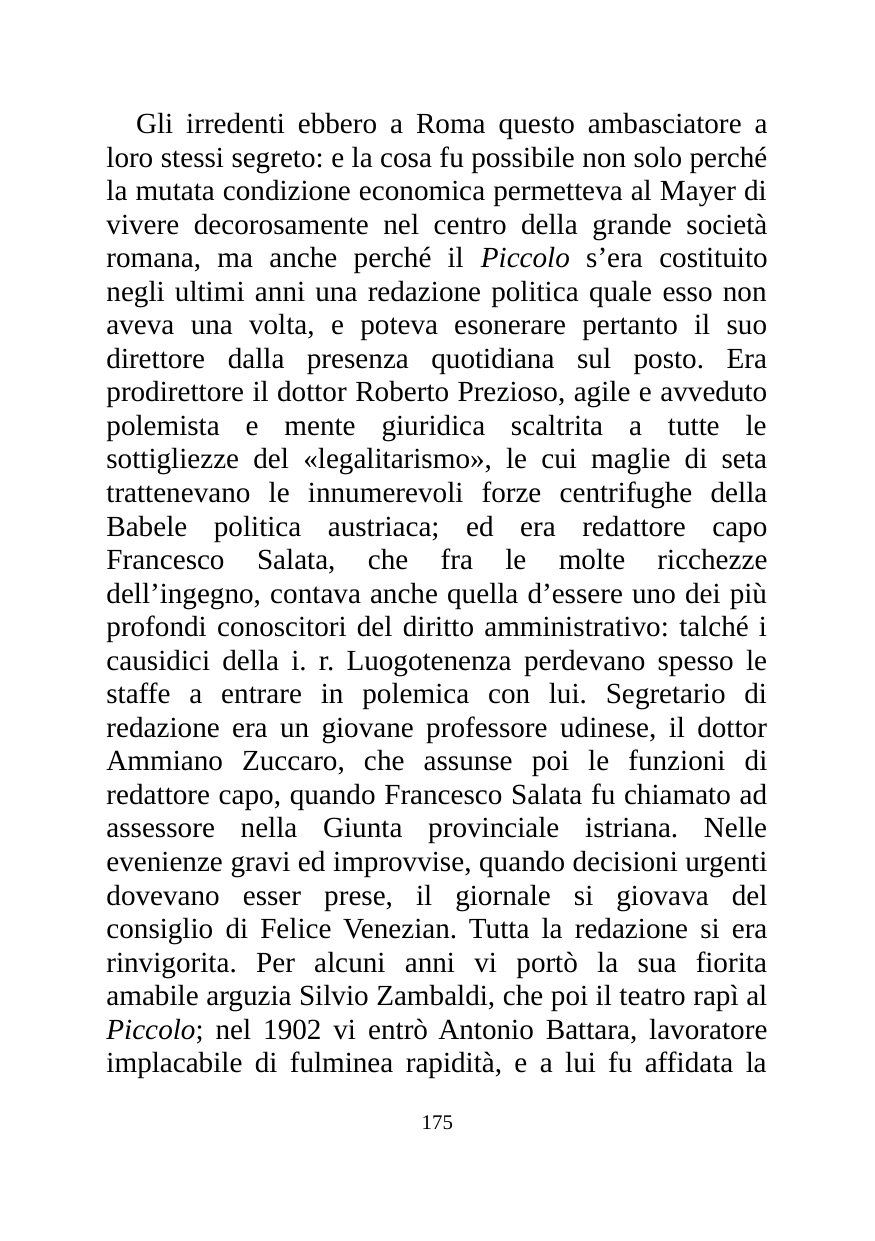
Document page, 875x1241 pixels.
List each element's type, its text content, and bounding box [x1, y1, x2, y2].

text Gli irredenti ebbero a Roma questo ambasciatore a loro stessi segreto: e la cosa fu possibile non solo perché la mutata condizione economica permetteva al Mayer di vivere decorosamente nel centro della grande società romana, ma anche perché il Piccolo s’era costituito negli ultimi anni una redazione politica quale esso non aveva una volta, e poteva esonerare pertanto il suo direttore dalla presenza quotidiana sul posto. Era prodirettore il dottor Roberto Prezioso, agile e avveduto polemista e mente giuridica scaltrita a tutte le sottigliezze del «legalitarismo», le cui maglie di seta trattenevano le innumerevoli forze centrifughe della Babele politica austriaca; ed era redattore capo Francesco Salata, che fra le molte ricchezze dell’ingegno, contava anche quella d’essere uno dei più profondi conoscitori del diritto amministrativo: talché i causidici della i. r. Luogotenenza perdevano spesso le staffe a entrare in polemica con lui. Segretario di redazione era un giovane professore udinese, il dottor Ammiano Zuccaro, che assunse poi le funzioni di redattore capo, quando Francesco Salata fu chiamato ad assessore nella Giunta provinciale istriana. Nelle evenienze gravi ed improvvise, quando decisioni urgenti dovevano esser prese, il giornale si giovava del consiglio di Felice Venezian. Tutta la redazione si era rinvigorita. Per alcuni anni vi portò la sua fiorita amabile arguzia Silvio Zambaldi, che poi il teatro rapì al Piccolo; nel 1902 vi entrò Antonio Battara, lavoratore implacabile di fulminea rapidità, e a lui fu affidata la [106, 106, 768, 1079]
